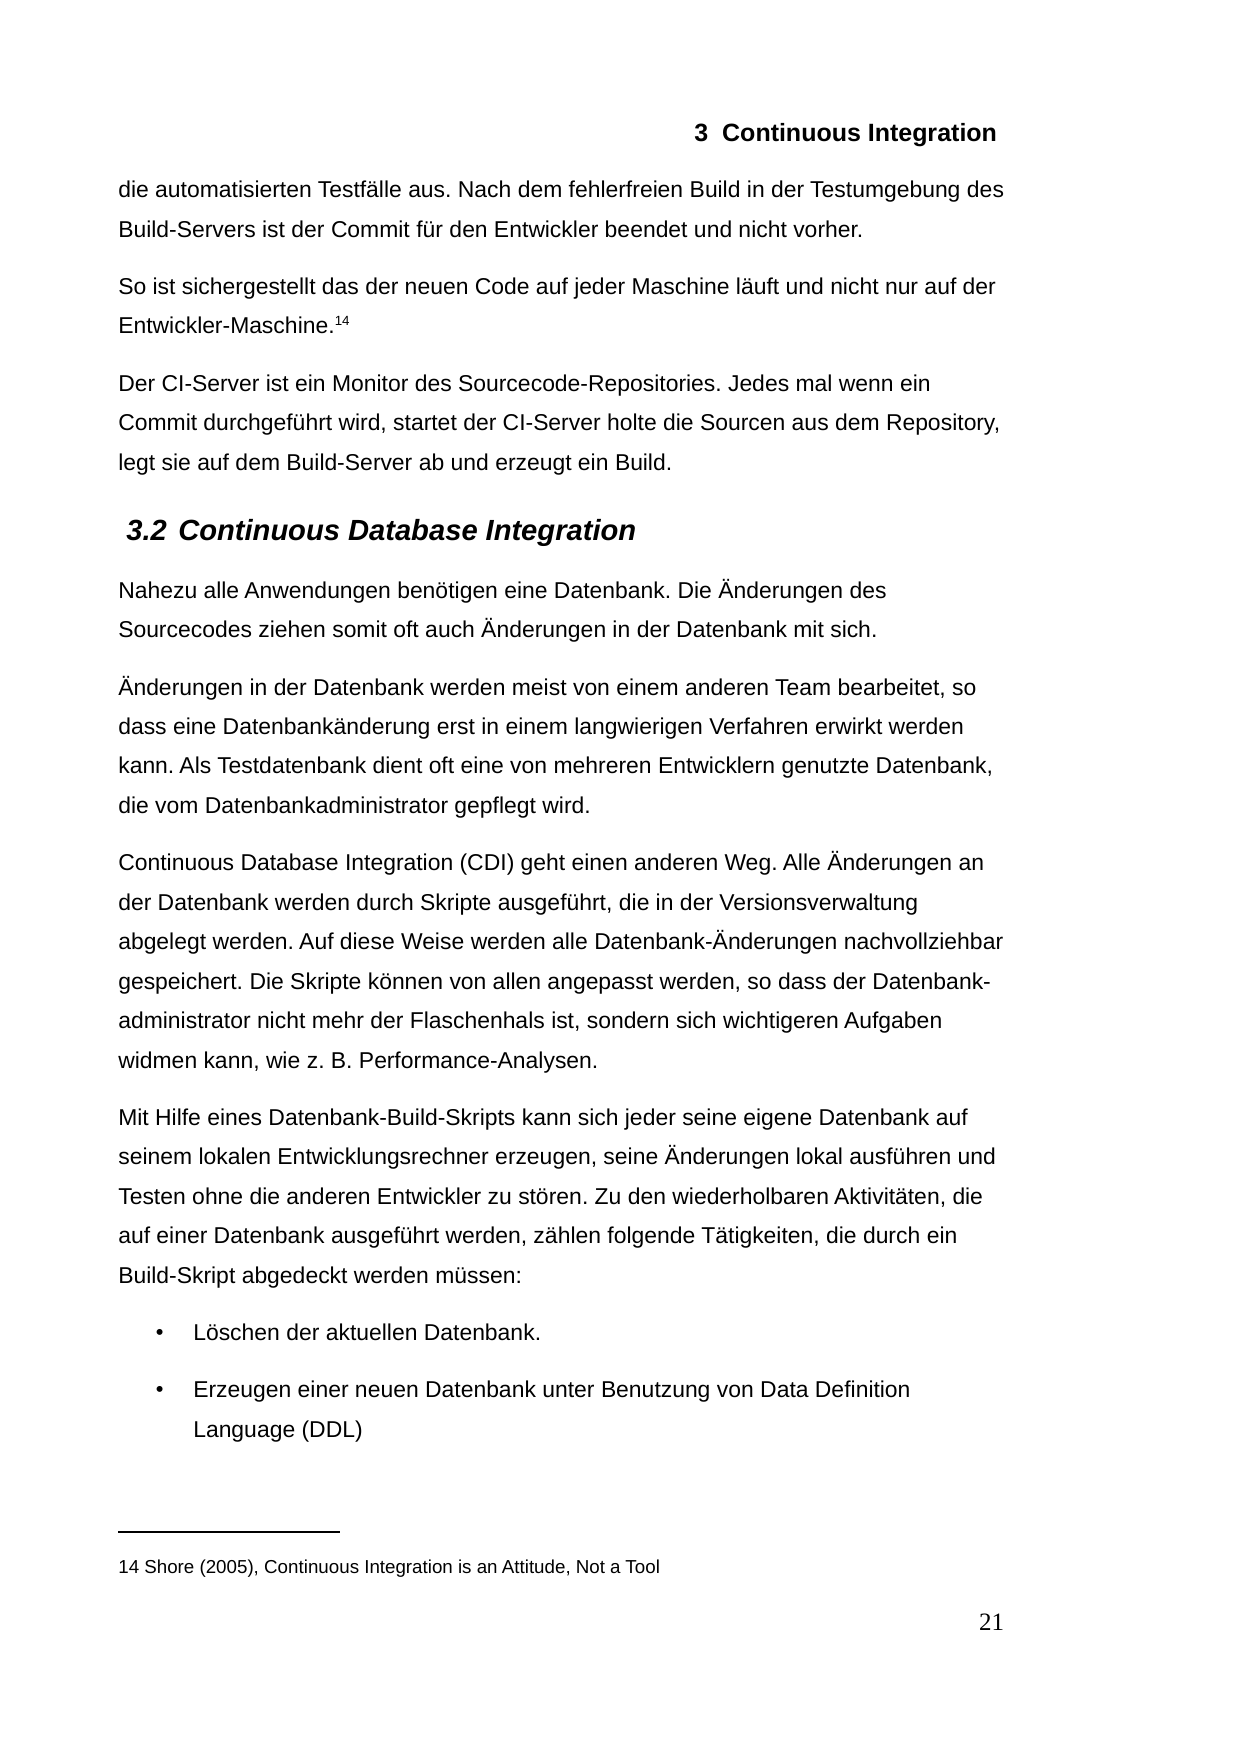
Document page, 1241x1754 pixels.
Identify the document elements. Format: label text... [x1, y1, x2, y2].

text Continuous Database Integration (CDI) geht einen anderen Weg. Alle Änderungen an der Datenbank werden durch Skripte ausgeführt, die in der Versionsverwaltung abgelegt werden. Auf diese Weise werden alle Datenbank-Änderungen nachvollziehbar gespeichert. Die Skripte können von allen angepasst werden, so dass der Datenbank-administrator nicht mehr der Flaschenhals ist, sondern sich wichtigeren Aufgaben widmen kann, wie z. B. Performance-Analysen. [118, 849, 1004, 1073]
text Änderungen in der Datenbank werden meist von einem anderen Team bearbeitet, so dass eine Datenbankänderung erst in einem langwierigen Verfahren erwirkt werden kann. Als Testdatenbank dient oft eine von mehreren Entwicklern genutzte Datenbank, die vom Datenbankadministrator gepflegt wird. [118, 673, 1004, 818]
list Löschen der aktuellen Datenbank. [156, 1319, 1004, 1345]
text Shore (2005), Continuous Integration is an Attitude, Not a Tool [118, 1556, 1004, 1578]
subtitle Continuous Database Integration [118, 513, 1004, 547]
text die automatisierten Testfälle aus. Nach dem fehlerfreien Build in der Testumgebung des Build-Servers ist der Commit für den Entwickler beendet und nicht vorher. [118, 176, 1004, 242]
list Erzeugen einer neuen Datenbank unter Benutzung von Data Definition Language (DDL) [156, 1376, 1004, 1442]
text Mit Hilfe eines Datenbank-Build-Skripts kann sich jeder seine eigene Datenbank auf seinem lokalen Entwicklungsrechner erzeugen, seine Änderungen lokal ausführen und Testen ohne die anderen Entwickler zu stören. Zu den wiederholbaren Aktivitäten, die auf einer Datenbank ausgeführt werden, zählen folgende Tätigkeiten, die durch ein Build-Skript abgedeckt werden müssen: [118, 1104, 1004, 1288]
text So ist sichergestellt das der neuen Code auf jeder Maschine läuft und nicht nur auf der Entwickler-Maschine. [118, 273, 1004, 339]
text Nahezu alle Anwendungen benötigen eine Datenbank. Die Änderungen des Sourcecodes ziehen somit oft auch Änderungen in der Datenbank mit sich. [118, 577, 1004, 643]
text Der CI-Server ist ein Monitor des Sourcecode-Repositories. Jedes mal wenn ein Commit durchgeführt wird, startet der CI-Server holte die Sourcen aus dem Repository, legt sie auf dem Build-Server ab und erzeugt ein Build. [118, 370, 1004, 475]
